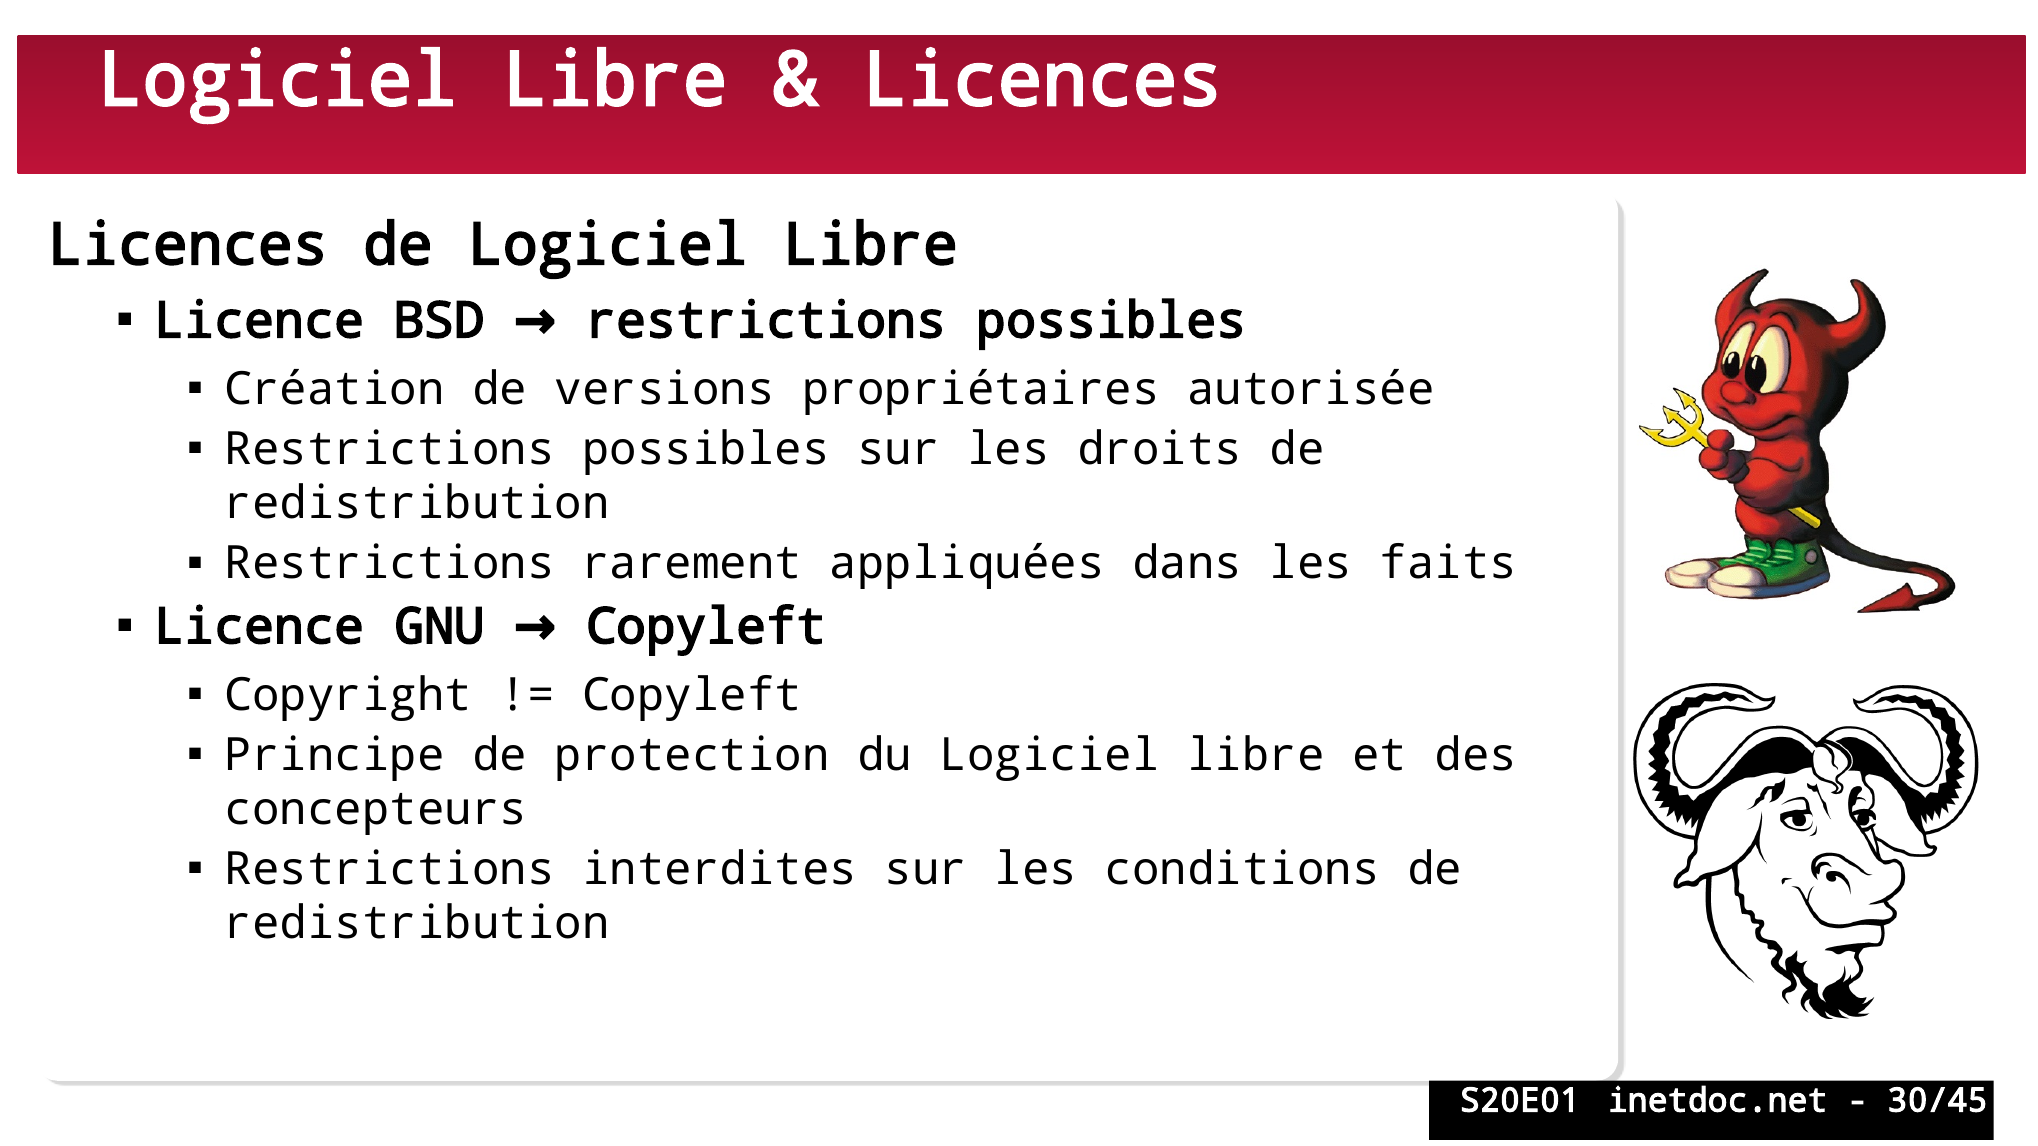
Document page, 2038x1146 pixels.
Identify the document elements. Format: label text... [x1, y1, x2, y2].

picture [1625, 265, 1961, 621]
text_box Logiciel Libre & Licences [17, 35, 2026, 174]
picture [1627, 673, 1985, 1028]
text_box Licences de Logiciel Libre Licence BSD → restrictions possibles Création de versions propriétaires autorisée Restrictions possibles sur les droits de redistribution Restrictions rarement appliquées dans les faits Licence GNU → Copyleft Copyright != Copyleft Principe de protection du Logiciel libre et des concepteurs Restrictions interdites sur les conditions de redistribution [35, 188, 1619, 1081]
text_box S20E01 inetdoc.net - <numéro>/45 [1429, 1080, 1994, 1140]
